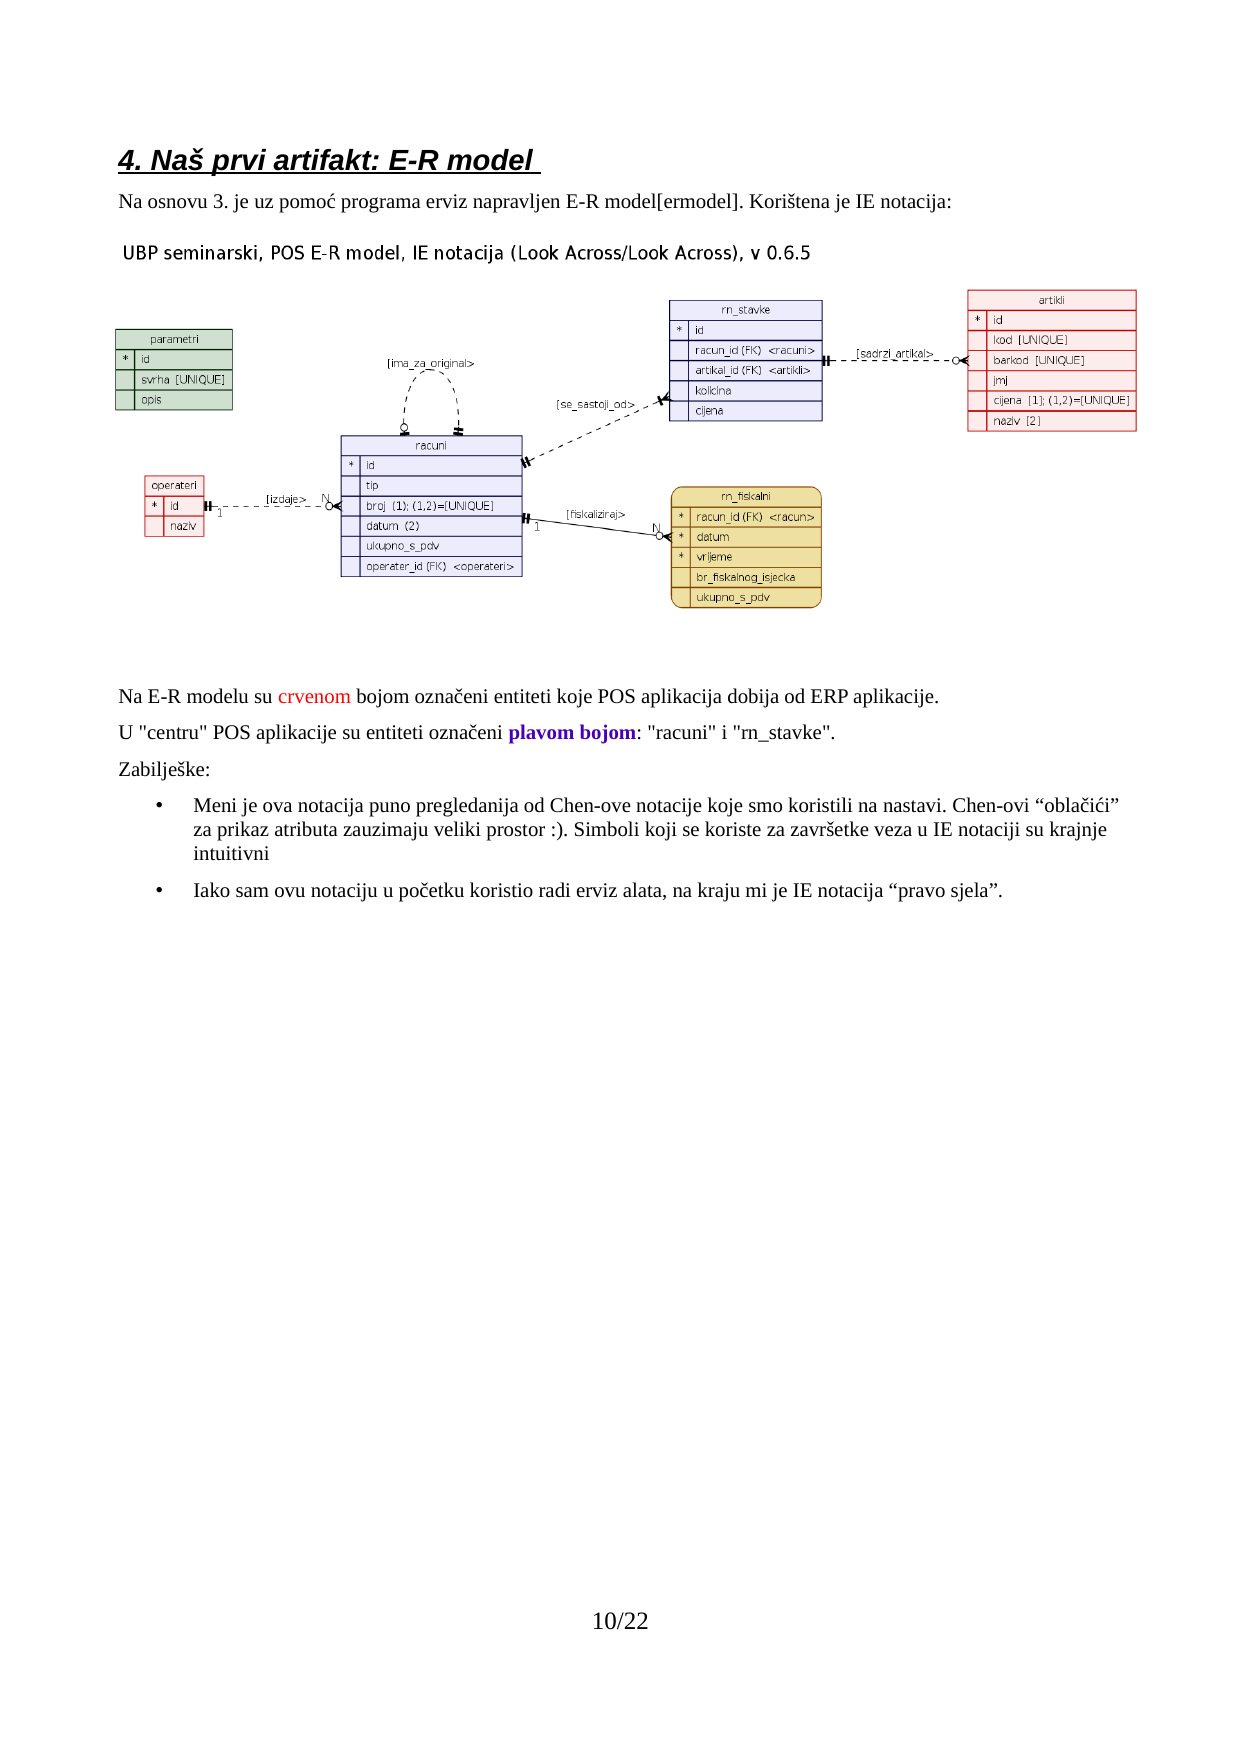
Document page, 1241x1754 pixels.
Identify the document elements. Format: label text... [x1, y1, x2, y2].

text Na E-R modelu su crvenom bojom označeni entiteti koje POS aplikacija dobija od ERP aplikacije. [118, 683, 1122, 708]
list Meni je ova notacija puno pregledanija od Chen-ove notacije koje smo koristili na nastavi. Chen-ovi “oblačići” za prikaz atributa zauzimaju veliki prostor :). Simboli koji se koriste za završetke veza u IE notaciji su krajnje intuitivni [156, 793, 1122, 865]
text U "centru" POS aplikacije su entiteti označeni plavom bojom: "racuni" i "rn_stavke". [118, 720, 1122, 744]
list Iako sam ovu notaciju u početku koristio radi erviz alata, na kraju mi je IE notacija “pravo sjela”. [156, 878, 1122, 902]
subtitle 4. Naš prvi artifakt: E-R model [118, 143, 1122, 177]
text Na osnovu 3. je uz pomoć programa erviz napravljen E-R model[ermodel]. Korištena je IE notacija: [118, 189, 1122, 213]
text Zabilješke: [118, 757, 1122, 781]
picture [112, 235, 1139, 611]
